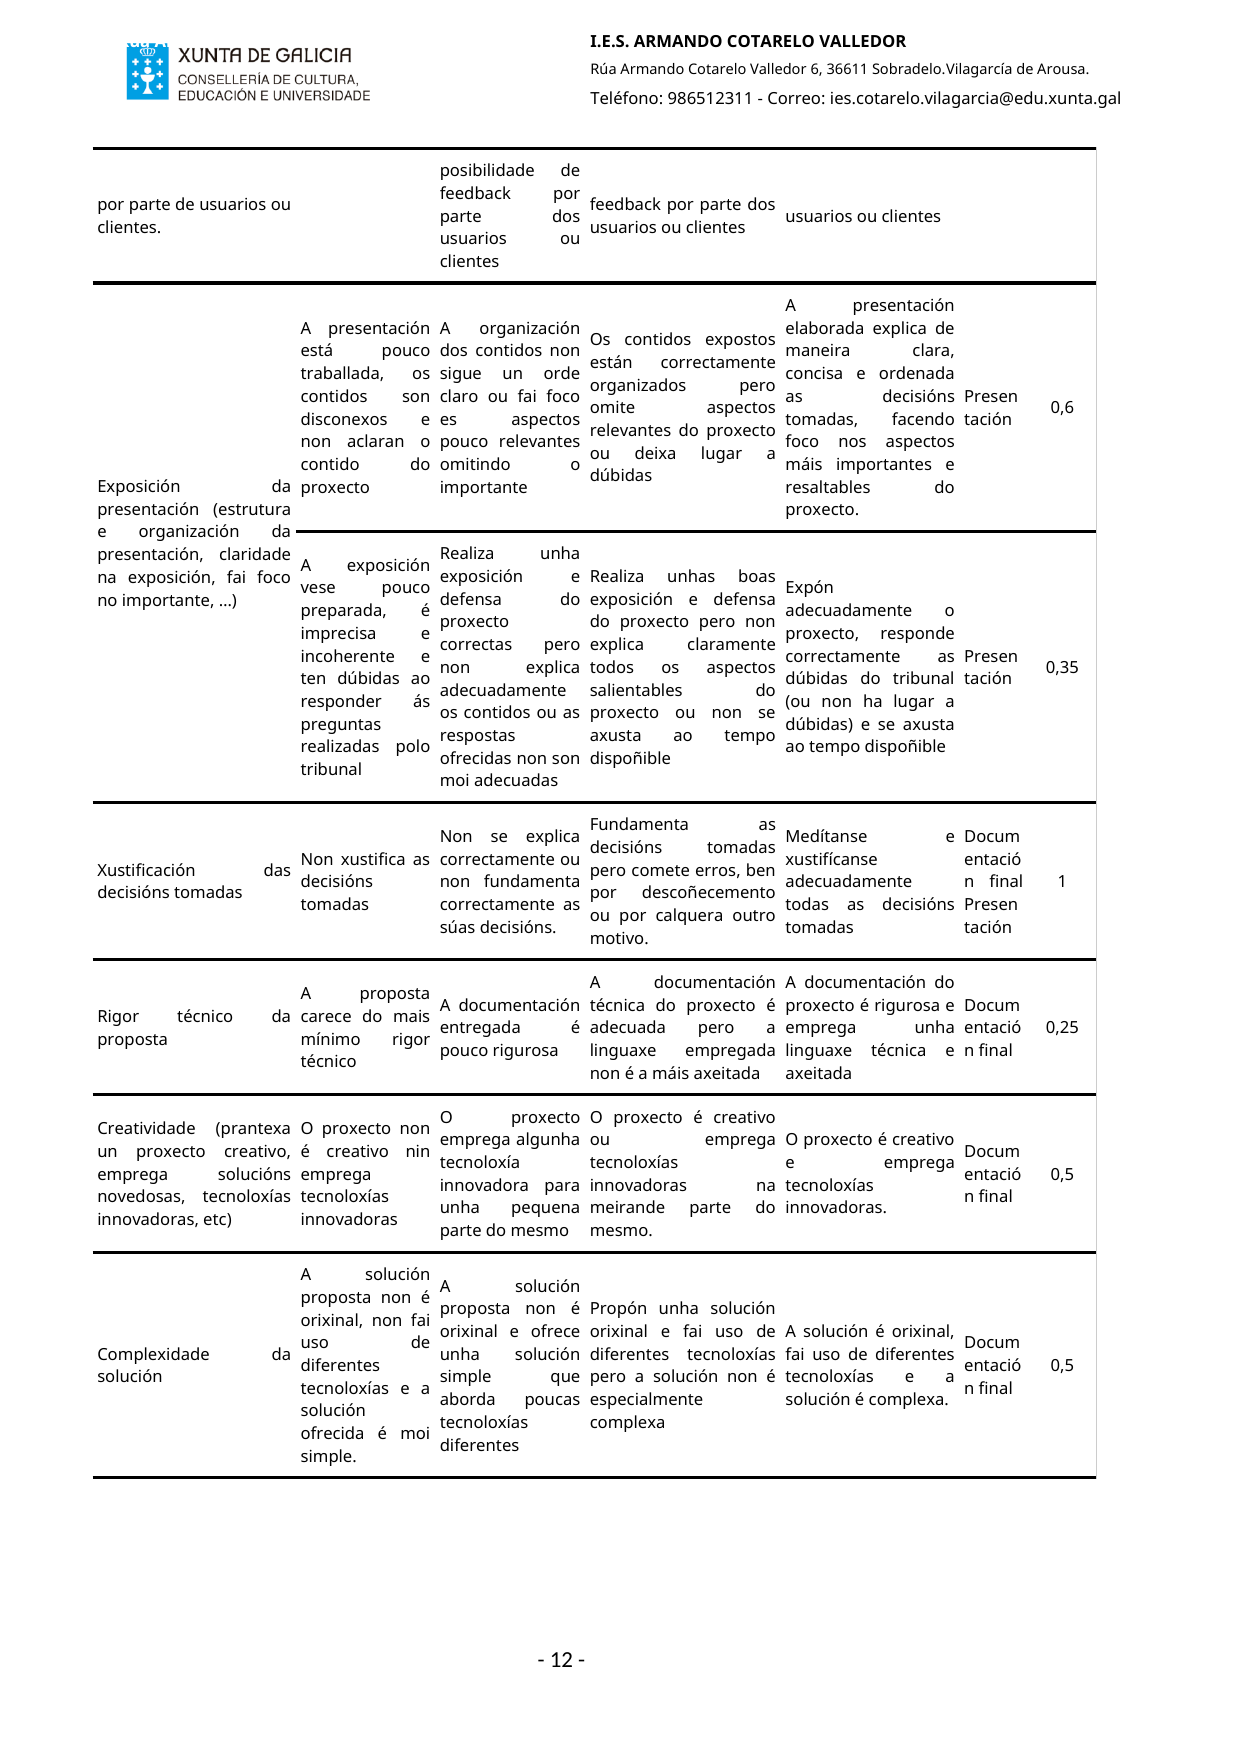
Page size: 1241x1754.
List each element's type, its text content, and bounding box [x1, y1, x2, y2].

table_cell A solución proposta non é orixinal, non fai uso de diferentes tecnoloxías e a solución ofrecida é moi simple. [296, 1254, 435, 1476]
table_cell [296, 150, 435, 281]
table_cell Documentación final [959, 1096, 1028, 1251]
table_cell 0,5 [1028, 1096, 1096, 1251]
picture [117, 35, 379, 107]
table_cell A proposta carece do mais mínimo rigor técnico [296, 961, 435, 1093]
table_cell A solución é orixinal, fai uso de diferentes tecnoloxías e a solución é complexa. [780, 1254, 959, 1476]
table_cell A presentación está pouco traballada, os contidos son disconexos e non aclaran o contido do proxecto [296, 285, 435, 530]
table_cell Realiza unhas boas exposición e defensa do proxecto pero non explica claramente todos os aspectos salientables do proxecto ou non se axusta ao tempo dispoñible [585, 533, 780, 801]
table_cell O proxecto é creativo ou emprega tecnoloxías innovadoras na meirande parte do mesmo. [585, 1096, 780, 1251]
table_cell Os contidos expostos están correctamente organizados pero omite aspectos relevantes do proxecto ou deixa lugar a dúbidas [585, 285, 780, 530]
table_cell A organización dos contidos non sigue un orde claro ou fai foco es aspectos pouco relevantes omitindo o importante [435, 285, 585, 530]
table_cell 0,6 [1028, 285, 1096, 530]
table_cell Documentación final [959, 961, 1028, 1093]
table_cell Medítanse e xustifícanse adecuadamente todas as decisións tomadas [780, 804, 959, 958]
table_cell A documentación do proxecto é rigurosa e emprega unha linguaxe técnica e axeitada [780, 961, 959, 1093]
table_cell Non se explica correctamente ou non fundamenta correctamente as súas decisións. [435, 804, 585, 958]
table_cell Expón adecuadamente o proxecto, responde correctamente as dúbidas do tribunal (ou non ha lugar a dúbidas) e se axusta ao tempo dispoñible [780, 533, 959, 801]
picture [126, 35, 158, 43]
table_cell Presentación [959, 285, 1028, 530]
table_cell Propón unha solución orixinal e fai uso de diferentes tecnoloxías pero a solución non é especialmente complexa [585, 1254, 780, 1476]
table_cell usuarios ou clientes [780, 150, 959, 281]
table_cell A documentación entregada é pouco rigurosa [435, 961, 585, 1093]
picture [141, 68, 154, 93]
table_cell Creatividade (prantexa un proxecto creativo, emprega solucións novedosas, tecnoloxías innovadoras, etc) [93, 1096, 296, 1251]
table_cell Fundamenta as decisións tomadas pero comete erros, ben por descoñecemento ou por calquera outro motivo. [585, 804, 780, 958]
table_cell Realiza unha exposición e defensa do proxecto correctas pero non explica adecuadamente os contidos ou as respostas ofrecidas non son moi adecuadas [435, 533, 585, 801]
table_cell 0,25 [1028, 961, 1096, 1093]
table_cell Xustificación das decisións tomadas [93, 804, 296, 958]
table_cell O proxecto non é creativo nin emprega tecnoloxías innovadoras [296, 1096, 435, 1251]
table_cell Rigor técnico da proposta [93, 961, 296, 1093]
table_cell Presentación [959, 533, 1028, 801]
table_cell 1 [1028, 804, 1096, 958]
table_cell A solución proposta non é orixinal e ofrece unha solución simple que aborda poucas tecnoloxías diferentes [435, 1254, 585, 1476]
table_cell A exposición vese pouco preparada, é imprecisa e incoherente e ten dúbidas ao responder ás preguntas realizadas polo tribunal [296, 533, 435, 801]
table_cell [959, 150, 1028, 281]
table_cell 0,5 [1028, 1254, 1096, 1476]
table_cell A presentación elaborada explica de maneira clara, concisa e ordenada as decisións tomadas, facendo foco nos aspectos máis importantes e resaltables do proxecto. [780, 285, 959, 530]
table_cell por parte de usuarios ou clientes. [93, 150, 296, 281]
table_cell Non xustifica as decisións tomadas [296, 804, 435, 958]
table_cell posibilidade de feedback por parte dos usuarios ou clientes [435, 150, 585, 281]
table_cell Exposición da presentación (estrutura e organización da presentación, claridade na exposición, fai foco no importante, …) [93, 285, 296, 801]
table_cell [1028, 150, 1096, 281]
table_cell Documentación final Presentación [959, 804, 1028, 958]
table_cell 0,35 [1028, 533, 1096, 801]
table_cell O proxecto é creativo e emprega tecnoloxías innovadoras. [780, 1096, 959, 1251]
table_cell Documentación final [959, 1254, 1028, 1476]
table_cell O proxecto emprega algunha tecnoloxía innovadora para unha pequena parte do mesmo [435, 1096, 585, 1251]
table_cell Complexidade da solución [93, 1254, 296, 1476]
table_cell A documentación técnica do proxecto é adecuada pero a linguaxe empregada non é a máis axeitada [585, 961, 780, 1093]
table_cell feedback por parte dos usuarios ou clientes [585, 150, 780, 281]
